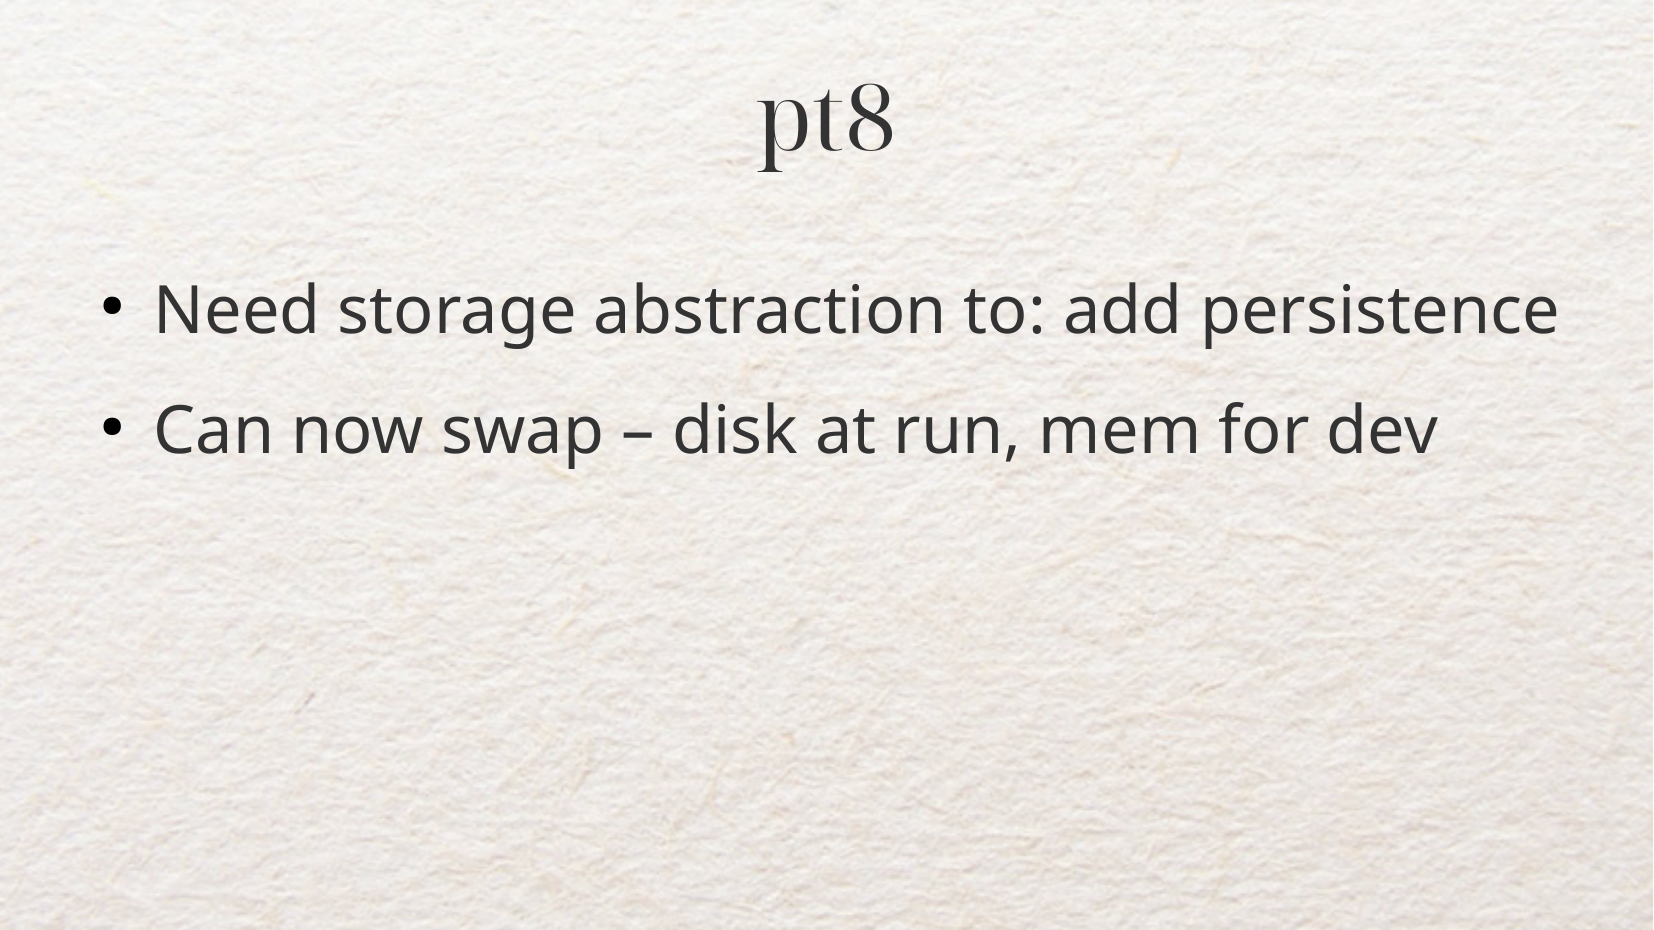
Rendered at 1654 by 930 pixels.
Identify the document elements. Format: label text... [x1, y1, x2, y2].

title pt8 [82, 37, 1571, 193]
list Need storage abstraction to: add persistence Can now swap – disk at run, mem for dev [82, 262, 1571, 825]
picture [0, 0, 1654, 930]
